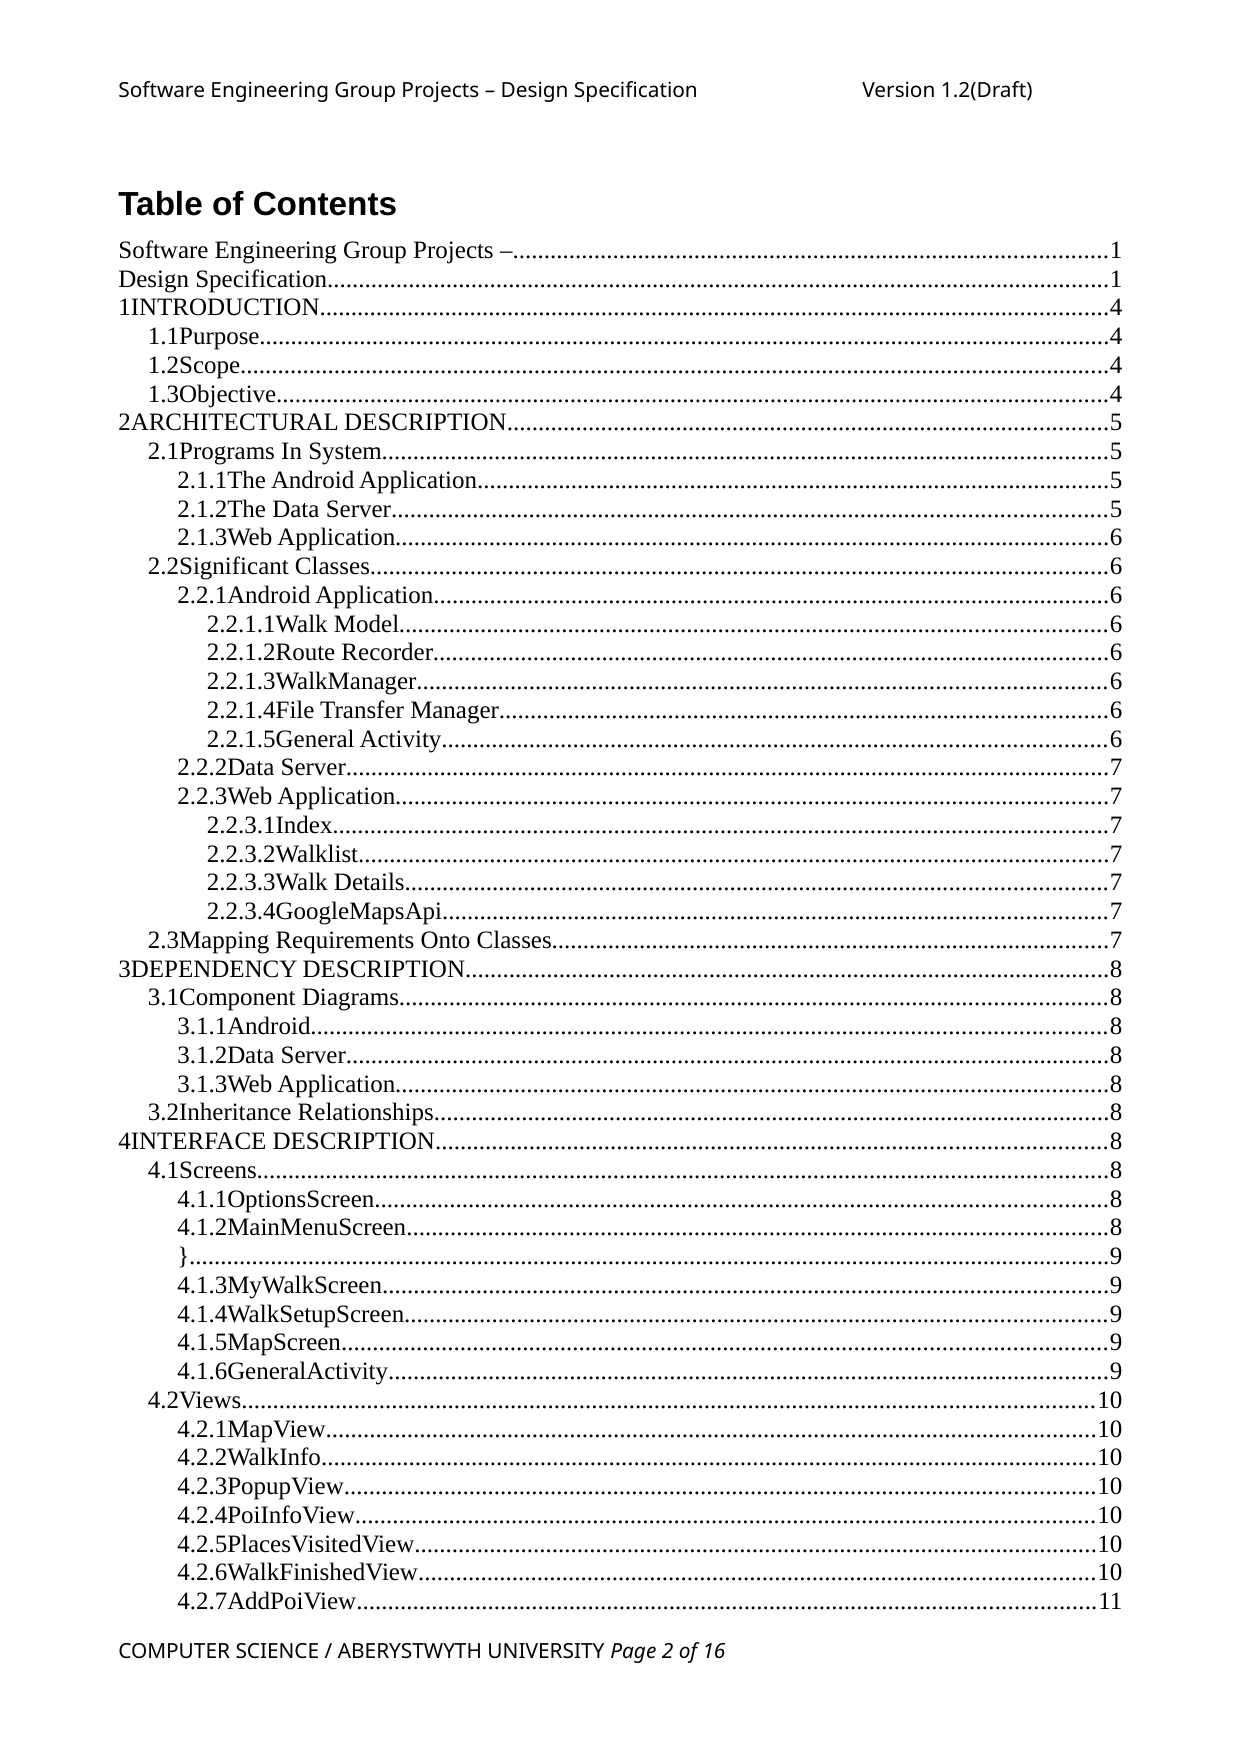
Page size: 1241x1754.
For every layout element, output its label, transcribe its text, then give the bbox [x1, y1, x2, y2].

text Software Engineering Group Projects – 1 [118, 235, 1122, 264]
text 4.1.6GeneralActivity 9 [177, 1356, 1122, 1385]
text 4.1.5MapScreen 9 [177, 1327, 1122, 1356]
text 2.2.1.4File Transfer Manager 6 [207, 695, 1122, 724]
text 2ARCHITECTURAL DESCRIPTION 5 [118, 407, 1122, 436]
text 2.2.1.3WalkManager 6 [207, 666, 1122, 695]
subtitle Table of Contents [118, 184, 1122, 222]
text 2.2.3Web Application 7 [177, 781, 1122, 810]
text 2.1.3Web Application 6 [177, 522, 1122, 551]
text 4.2Views 10 [148, 1385, 1122, 1414]
text 4INTERFACE DESCRIPTION 8 [118, 1126, 1122, 1155]
text Design Specification 1 [118, 264, 1122, 292]
text 2.1Programs In System 5 [148, 436, 1122, 465]
text 4.1.2MainMenuScreen 8 [177, 1212, 1122, 1241]
text 4.1.1OptionsScreen 8 [177, 1184, 1122, 1212]
text 3DEPENDENCY DESCRIPTION 8 [118, 954, 1122, 982]
text 4.1Screens 8 [148, 1155, 1122, 1184]
text 2.2.2Data Server 7 [177, 752, 1122, 781]
text 4.2.1MapView 10 [177, 1414, 1122, 1442]
text 3.1Component Diagrams 8 [148, 982, 1122, 1011]
text } 9 [177, 1241, 1122, 1270]
text 3.1.3Web Application 8 [177, 1069, 1122, 1097]
text 1.3Objective 4 [148, 379, 1122, 407]
text 2.1.1The Android Application 5 [177, 465, 1122, 494]
text 1INTRODUCTION 4 [118, 292, 1122, 321]
text 4.2.3PopupView 10 [177, 1471, 1122, 1500]
text 2.2Significant Classes 6 [148, 551, 1122, 580]
text 4.1.3MyWalkScreen 9 [177, 1270, 1122, 1299]
text 3.1.2Data Server 8 [177, 1040, 1122, 1069]
text 1.2Scope 4 [148, 350, 1122, 379]
text 2.2.3.3Walk Details 7 [207, 867, 1122, 896]
text 1.1Purpose 4 [148, 321, 1122, 350]
text 3.1.1Android 8 [177, 1011, 1122, 1040]
text 4.2.6WalkFinishedView 10 [177, 1557, 1122, 1586]
text 2.3Mapping Requirements Onto Classes 7 [148, 925, 1122, 954]
text 3.2Inheritance Relationships 8 [148, 1097, 1122, 1126]
text 2.2.1Android Application 6 [177, 580, 1122, 609]
text 4.2.5PlacesVisitedView 10 [177, 1529, 1122, 1557]
text 2.2.1.1Walk Model 6 [207, 609, 1122, 637]
text 4.2.4PoiInfoView 10 [177, 1500, 1122, 1529]
text 2.2.1.5General Activity 6 [207, 724, 1122, 752]
text 2.2.3.4GoogleMapsApi 7 [207, 896, 1122, 925]
text 2.1.2The Data Server 5 [177, 494, 1122, 522]
text 2.2.3.1Index 7 [207, 810, 1122, 839]
text 4.2.7AddPoiView 11 [177, 1586, 1122, 1615]
text 4.1.4WalkSetupScreen 9 [177, 1299, 1122, 1327]
text 4.2.2WalkInfo 10 [177, 1442, 1122, 1471]
text 2.2.3.2Walklist 7 [207, 839, 1122, 867]
text 2.2.1.2Route Recorder 6 [207, 637, 1122, 666]
